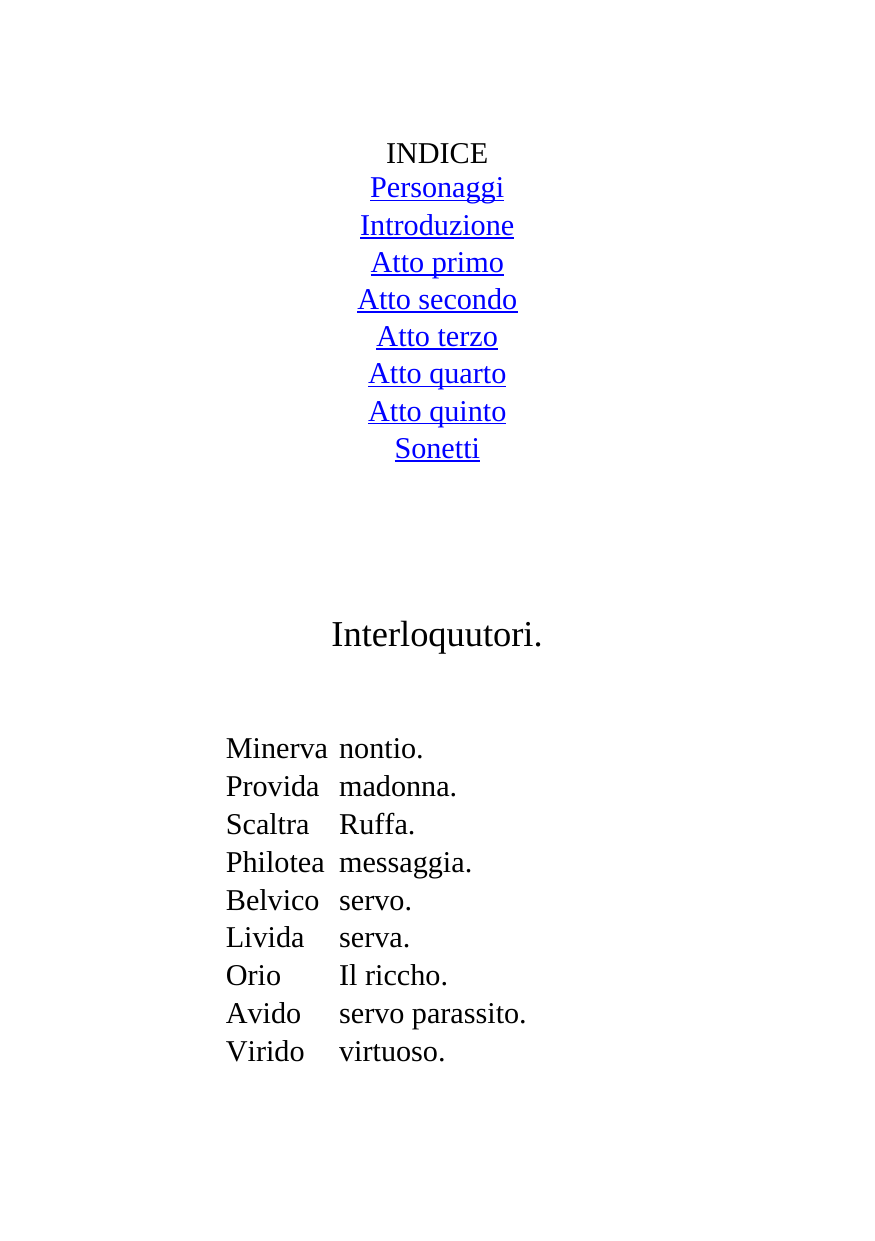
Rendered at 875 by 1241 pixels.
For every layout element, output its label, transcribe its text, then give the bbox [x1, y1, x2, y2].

table_cell Scaltra [176, 805, 337, 842]
text Introduzione [106, 207, 768, 242]
text Sonetti [106, 430, 768, 465]
text Atto terzo [106, 318, 768, 353]
text Personaggi [106, 170, 768, 204]
table_cell Livida [176, 918, 337, 956]
table_cell Orio [176, 956, 337, 993]
text Atto secondo [106, 281, 768, 316]
table_cell servo parassito. [337, 994, 585, 1031]
table_header nontio. [337, 729, 585, 767]
table_cell Ruffa. [337, 805, 585, 842]
table_cell virtuoso. [337, 1031, 585, 1069]
text Atto quinto [106, 393, 768, 427]
table_cell Philotea [176, 842, 337, 880]
table_cell servo. [337, 880, 585, 918]
table_cell Belvico [176, 880, 337, 918]
table_cell messaggia. [337, 842, 585, 880]
table_cell Provida [176, 767, 337, 804]
table_cell Il riccho. [337, 956, 585, 993]
text Atto primo [106, 244, 768, 279]
text INDICE [106, 135, 768, 170]
table_header Minerva [176, 729, 337, 767]
table_cell madonna. [337, 767, 585, 804]
subtitle Interloquutori. [106, 612, 768, 654]
text Atto quarto [106, 356, 768, 390]
table_cell Avido [176, 994, 337, 1031]
table_cell serva. [337, 918, 585, 956]
table_cell Virido [176, 1031, 337, 1069]
